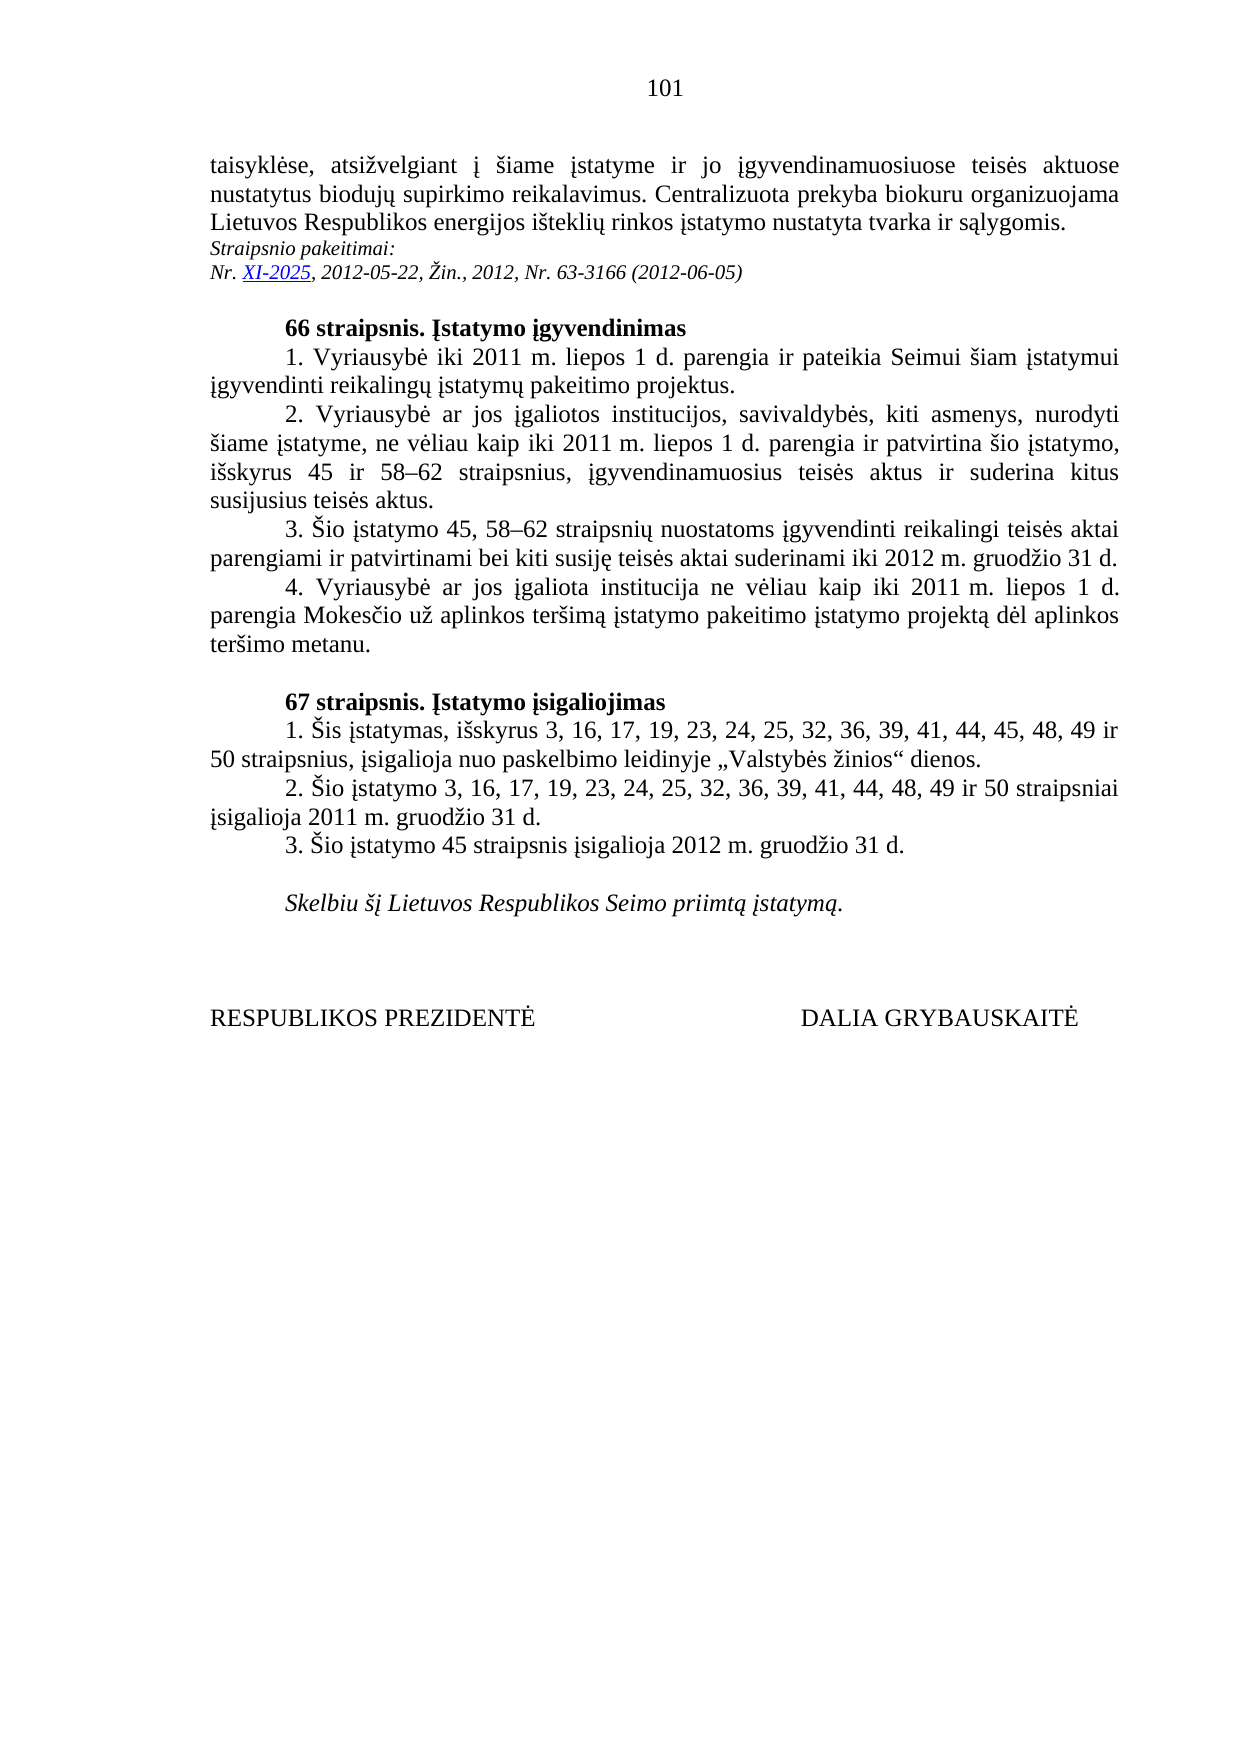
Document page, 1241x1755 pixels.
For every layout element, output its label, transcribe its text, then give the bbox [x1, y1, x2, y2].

text Nr. XI-2025, 2012-05-22, Žin., 2012, Nr. 63-3166 (2012-06-05) [210, 260, 1120, 284]
text 1. Vyriausybė iki 2011 m. liepos 1 d. parengia ir pateikia Seimui šiam įstatymui įgyvendinti reikalingų įstatymų pakeitimo projektus. [210, 342, 1120, 399]
text Skelbiu šį Lietuvos Respublikos Seimo priimtą įstatymą. [210, 888, 1120, 917]
text 2. Šio įstatymo 3, 16, 17, 19, 23, 24, 25, 32, 36, 39, 41, 44, 48, 49 ir 50 straipsniai įsigalioja 2011 m. gruodžio 31 d. [210, 773, 1120, 831]
text Straipsnio pakeitimai: [210, 236, 1120, 260]
text 3. Šio įstatymo 45 straipsnis įsigalioja 2012 m. gruodžio 31 d. [210, 831, 1120, 859]
text 66 straipsnis. Įstatymo įgyvendinimas [210, 313, 1120, 342]
text 3. Šio įstatymo 45, 58–62 straipsnių nuostatoms įgyvendinti reikalingi teisės aktai parengiami ir patvirtinami bei kiti susiję teisės aktai suderinami iki 2012 m. gruodžio 31 d. [210, 514, 1120, 572]
text RESPUBLIKOS PREZIDENTĖ DALIA GRYBAUSKAITĖ [210, 1003, 1120, 1032]
text 2. Vyriausybė ar jos įgaliotos institucijos, savivaldybės, kiti asmenys, nurodyti šiame įstatyme, ne vėliau kaip iki 2011 m. liepos 1 d. parengia ir patvirtina šio įstatymo, išskyrus 45 ir 58–62 straipsnius, įgyvendinamuosius teisės aktus ir suderina kitus susijusius teisės aktus. [210, 399, 1120, 514]
text 1. Šis įstatymas, išskyrus 3, 16, 17, 19, 23, 24, 25, 32, 36, 39, 41, 44, 45, 48, 49 ir 50 straipsnius, įsigalioja nuo paskelbimo leidinyje „Valstybės žinios“ dienos. [210, 716, 1120, 773]
text taisyklėse, atsižvelgiant į šiame įstatyme ir jo įgyvendinamuosiuose teisės aktuose nustatytus biodujų supirkimo reikalavimus. Centralizuota prekyba biokuru organizuojama Lietuvos Respublikos energijos išteklių rinkos įstatymo nustatyta tvarka ir sąlygomis. [210, 150, 1120, 236]
text 67 straipsnis. Įstatymo įsigaliojimas [210, 687, 1120, 716]
text 4. Vyriausybė ar jos įgaliota institucija ne vėliau kaip iki 2011 m. liepos 1 d. parengia Mokesčio už aplinkos teršimą įstatymo pakeitimo įstatymo projektą dėl aplinkos teršimo metanu. [210, 572, 1120, 658]
